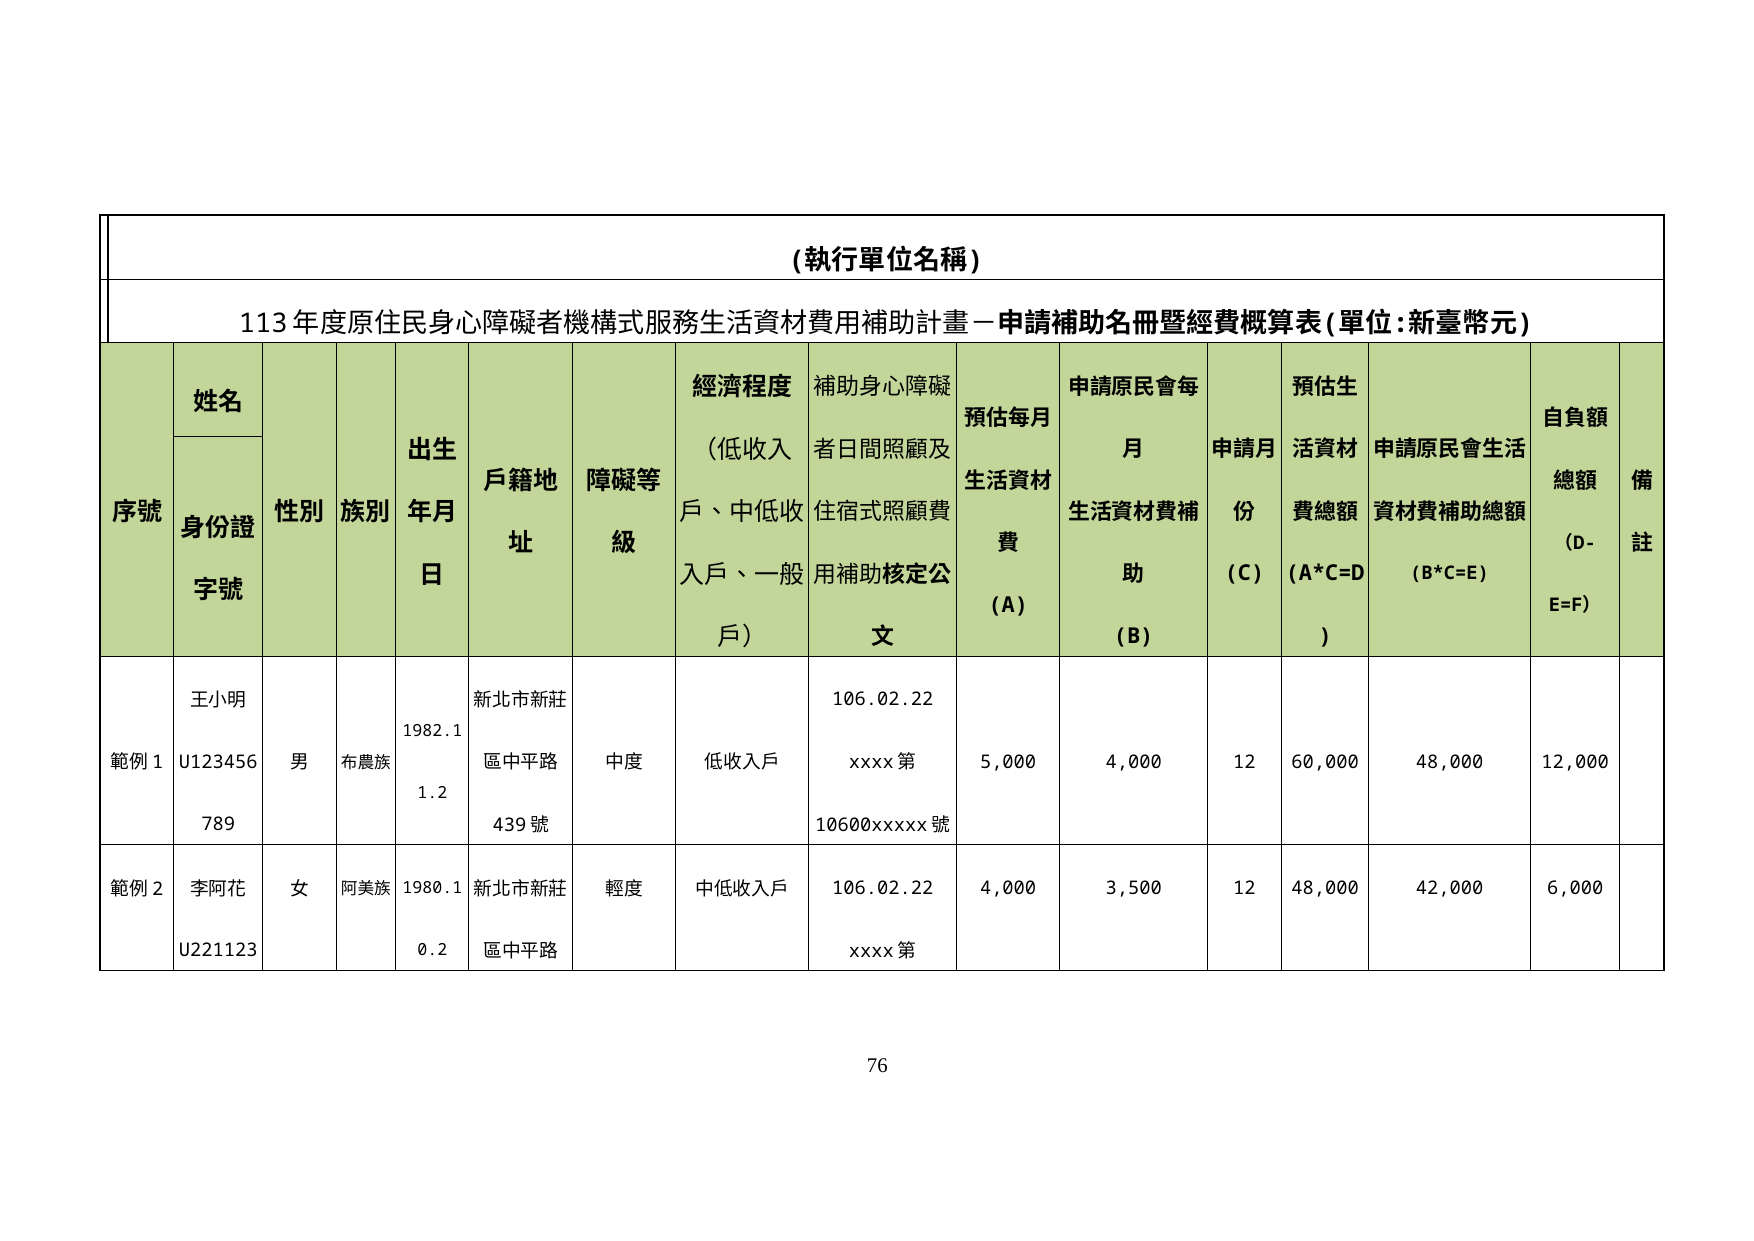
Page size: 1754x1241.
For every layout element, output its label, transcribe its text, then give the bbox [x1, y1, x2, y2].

table_cell 新北市新莊區中平路 [469, 845, 572, 970]
table_cell 1982.11.2 [396, 657, 468, 844]
table_cell 113年度原住民身心障礙者機構式服務生活資材費用補助計畫－申請補助名冊暨經費概算表(單位:新臺幣元) [109, 280, 1663, 342]
table_cell 預估每月生活資材費 (A) [957, 343, 1059, 656]
table_cell 範例2 [101, 845, 173, 970]
table_cell 男 [263, 657, 336, 844]
table_cell 3,500 [1060, 845, 1207, 970]
table_cell 中度 [573, 657, 675, 844]
table_cell [101, 280, 107, 342]
table_cell 12,000 [1531, 657, 1619, 844]
table_cell [1620, 845, 1663, 970]
table_cell 族別 [337, 343, 395, 656]
table_cell 48,000 [1369, 657, 1530, 844]
table_cell 60,000 [1282, 657, 1368, 844]
table_cell 補助身心障礙者日間照顧及住宿式照顧費用補助核定公文 [809, 343, 956, 656]
table_cell 5,000 [957, 657, 1059, 844]
table_cell 低收入戶 [676, 657, 808, 844]
table_header [101, 216, 107, 278]
table_cell 自負額總額 （D-E=F） [1531, 343, 1619, 656]
table_cell 42,000 [1369, 845, 1530, 970]
table_cell 布農族 [337, 657, 395, 844]
table_cell 申請原民會每月 生活資材費補助 (B) [1060, 343, 1207, 656]
table_cell 經濟程度 （低收入戶、中低收入戶、一般戶） [676, 343, 808, 656]
table_cell 12 [1208, 657, 1281, 844]
table_cell 身份證字號 [174, 437, 262, 656]
table_cell 阿美族 [337, 845, 395, 970]
table_cell 備註 [1620, 343, 1663, 656]
table_cell 李阿花 U221123 [174, 845, 262, 970]
table_cell 4,000 [957, 845, 1059, 970]
table_cell 中低收入戶 [676, 845, 808, 970]
table_cell 障礙等級 [573, 343, 675, 656]
table_cell [1620, 657, 1663, 844]
table_cell 4,000 [1060, 657, 1207, 844]
table_cell 性別 [263, 343, 336, 656]
table_cell 出生 年月日 [396, 343, 468, 656]
table_cell 106.02.22 xxxx第 [809, 845, 956, 970]
table_cell 6,000 [1531, 845, 1619, 970]
table_cell 輕度 [573, 845, 675, 970]
table_cell 姓名 [174, 343, 262, 436]
table_cell 申請月份 (C) [1208, 343, 1281, 656]
table_cell 序號 [101, 343, 173, 656]
table_cell 新北市新莊區中平路439號 [469, 657, 572, 844]
table_cell 106.02.22 xxxx第 10600xxxxx號 [809, 657, 956, 844]
table_cell 48,000 [1282, 845, 1368, 970]
table_cell 1980.10.2 [396, 845, 468, 970]
table_header (執行單位名稱) [109, 216, 1663, 278]
table_cell 預估生活資材費總額 (A*C=D) [1282, 343, 1368, 656]
table_cell 申請原民會生活資材費補助總額 (B*C=E) [1369, 343, 1530, 656]
table_cell 女 [263, 845, 336, 970]
table_cell 戶籍地址 [469, 343, 572, 656]
table_cell 範例1 [101, 657, 173, 844]
table_cell 王小明 U123456789 [174, 657, 262, 844]
table_cell 12 [1208, 845, 1281, 970]
